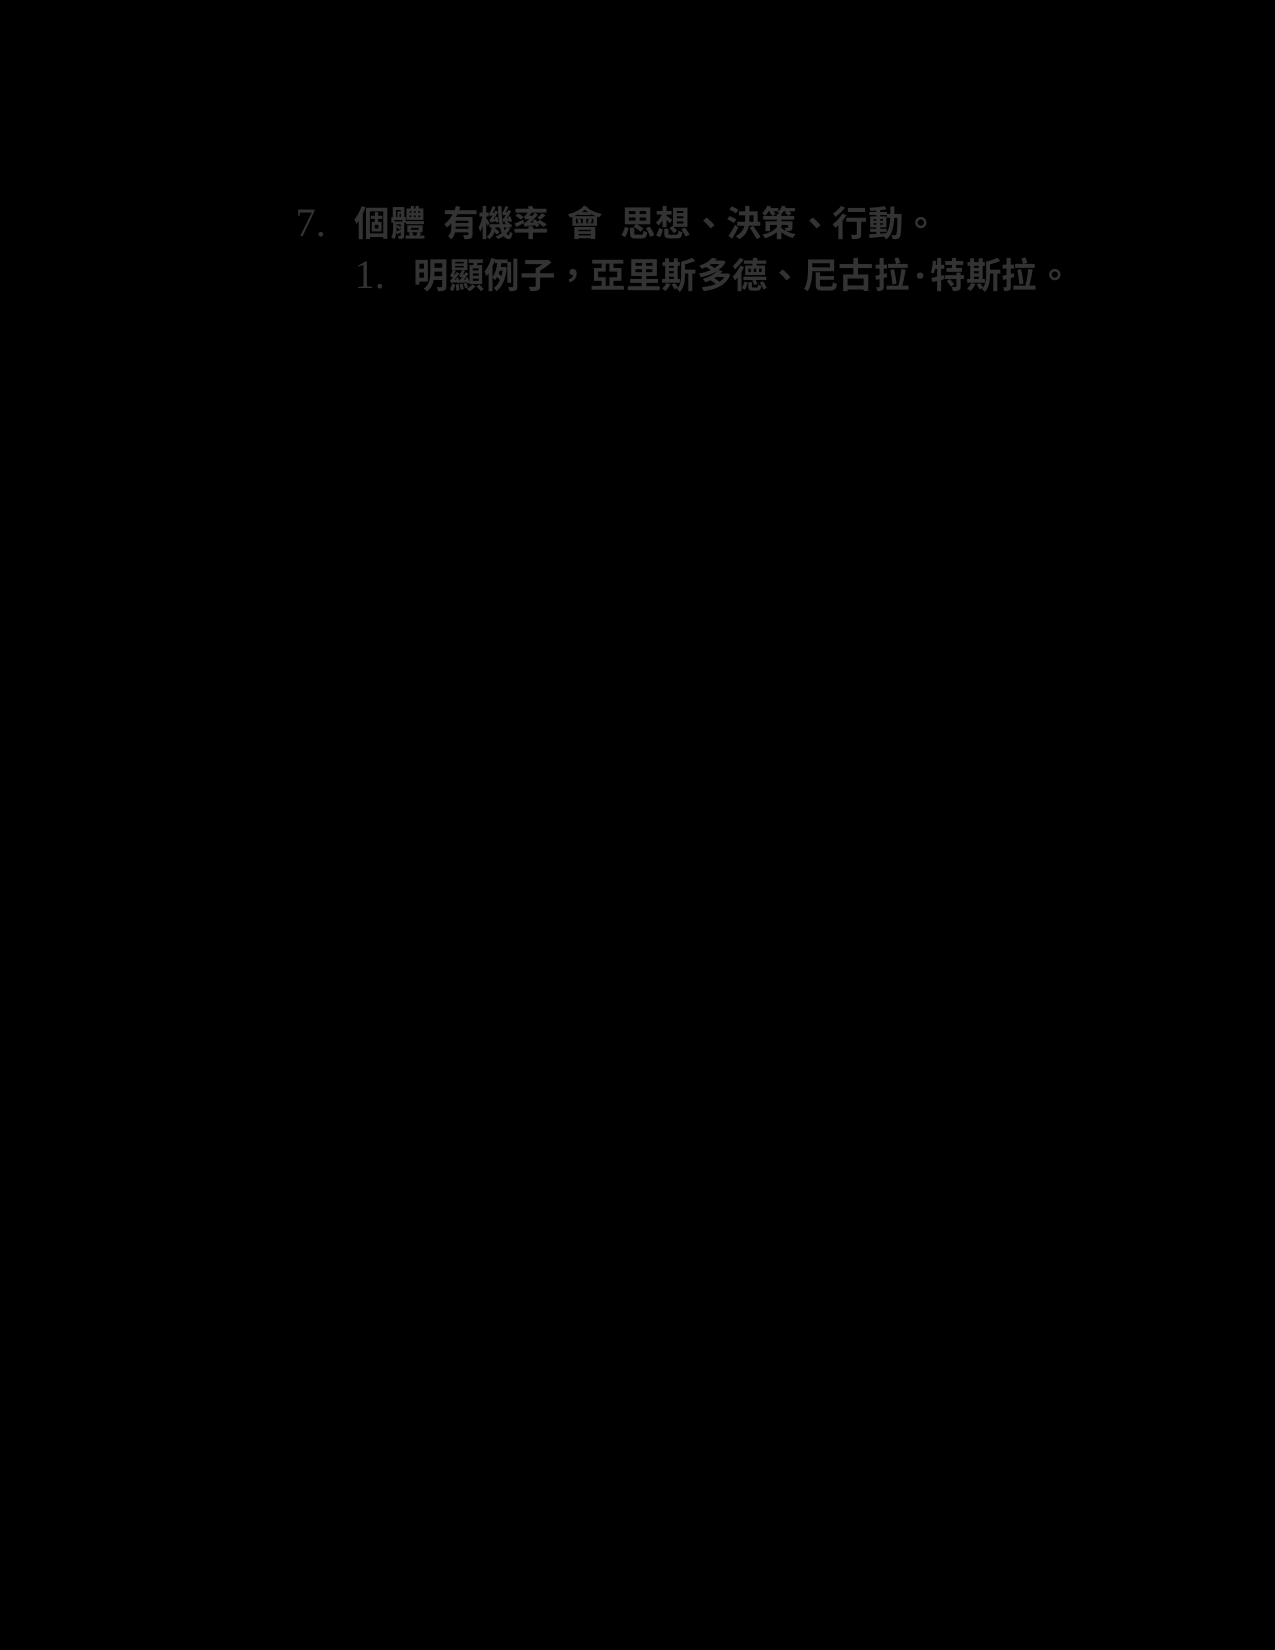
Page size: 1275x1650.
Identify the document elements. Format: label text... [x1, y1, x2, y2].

list 明顯例子，亞里斯多德、尼古拉·特斯拉。 [354, 247, 1157, 298]
list 個體 有機率 會 思想、決策、行動。 [295, 196, 1157, 247]
